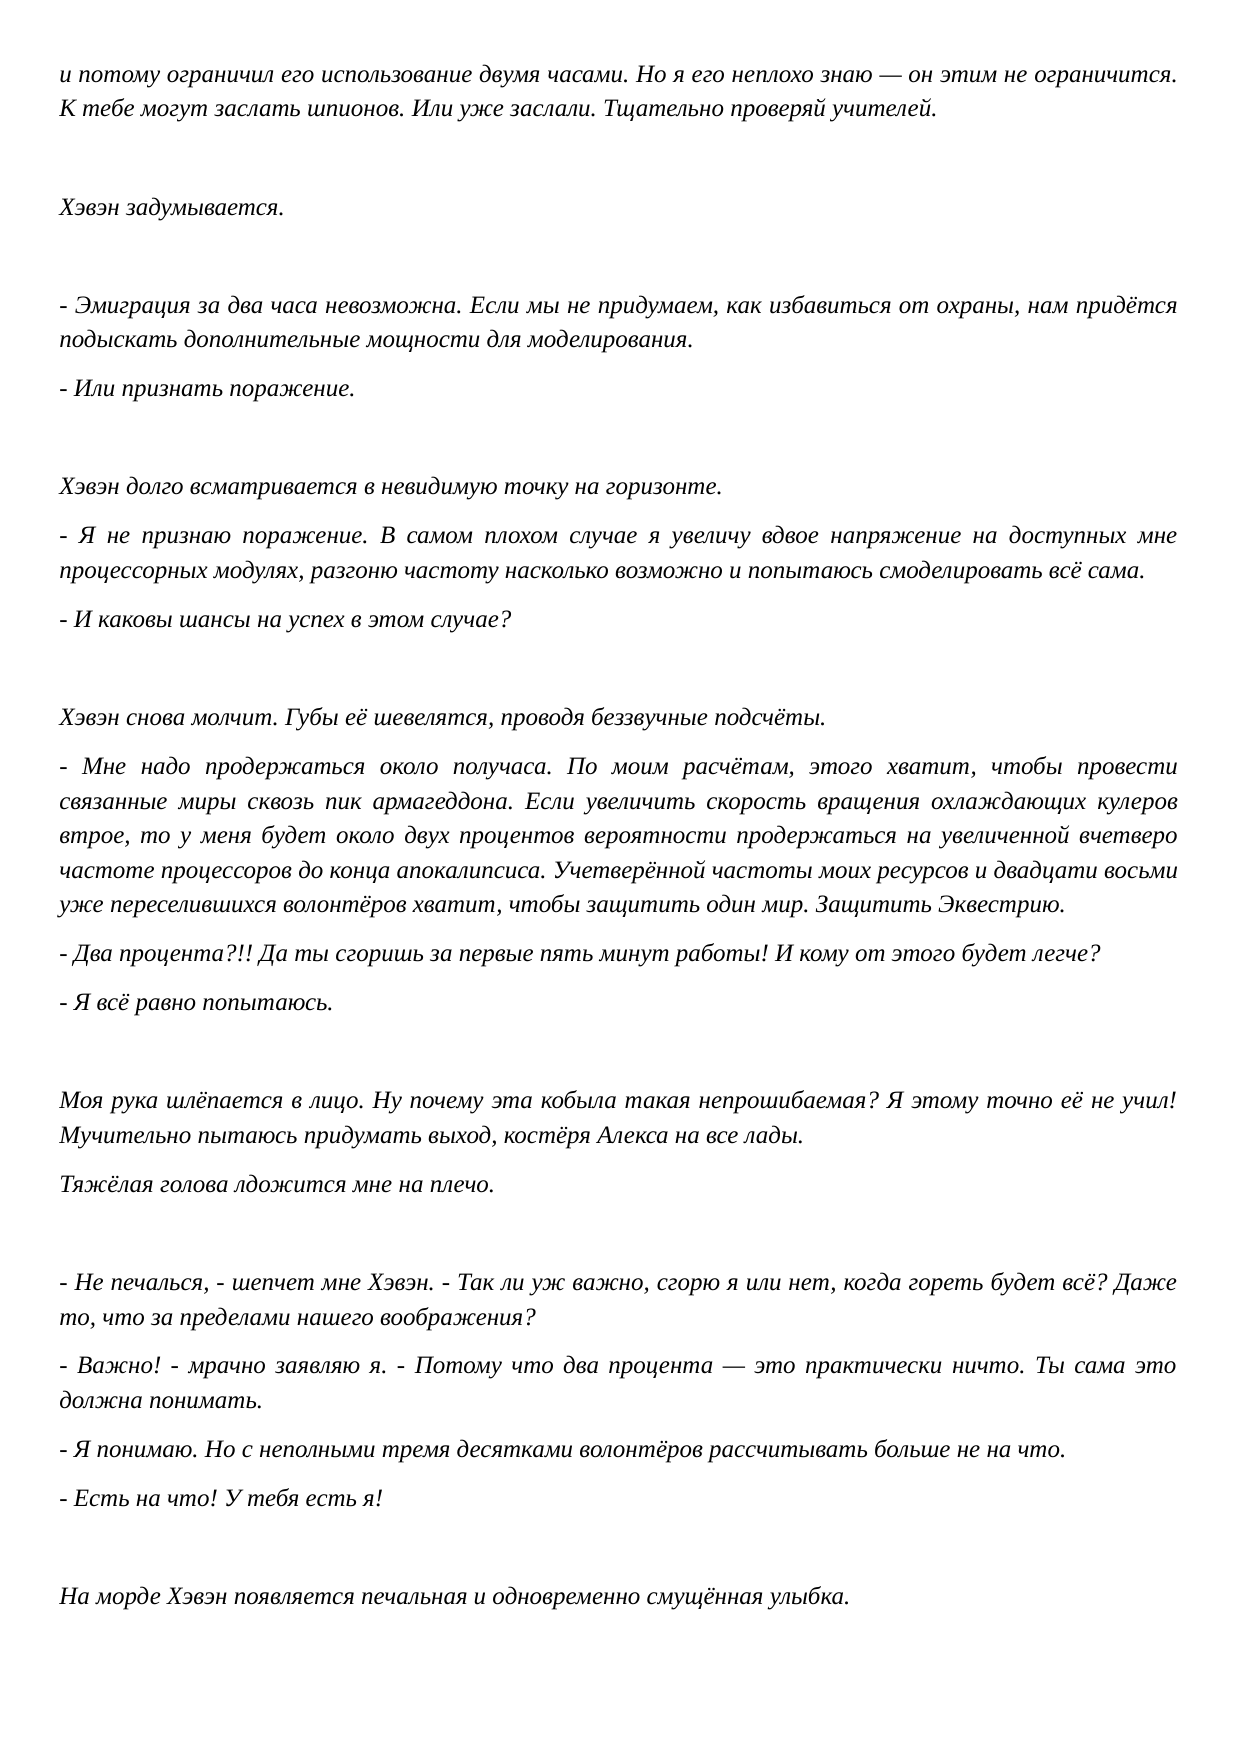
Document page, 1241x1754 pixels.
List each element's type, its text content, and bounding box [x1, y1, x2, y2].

text На морде Хэвэн появляется печальная и одновременно смущённая улыбка. [59, 1581, 1181, 1610]
text - Есть на что! У тебя есть я! [59, 1483, 1181, 1512]
text Хэвэн задумывается. [59, 192, 1181, 220]
text и потому ограничил его использование двумя часами. Но я его неплохо знаю — он этим не ограничится. К тебе могут заслать шпионов. Или уже заслали. Тщательно проверяй учителей. [59, 59, 1181, 122]
text - Или признать поражение. [59, 373, 1181, 402]
text Моя рука шлёпается в лицо. Ну почему эта кобыла такая непрошибаемая? Я этому точно её не учил! Мучительно пытаюсь придумать выход, костёря Алекса на все лады. [59, 1085, 1181, 1149]
text - Мне надо продержаться около получаса. По моим расчётам, этого хватит, чтобы провести связанные миры сквозь пик армагеддона. Если увеличить скорость вращения охлаждающих кулеров втрое, то у меня будет около двух процентов вероятности продержаться на увеличенной вчетверо частоте процессоров до конца апокалипсиса. Учетверённой частоты моих ресурсов и двадцати восьми уже переселившихся волонтёров хватит, чтобы защитить один мир. Защитить Эквестрию. [59, 751, 1181, 918]
text - Не печалься, - шепчет мне Хэвэн. - Так ли уж важно, сгорю я или нет, когда гореть будет всё? Даже то, что за пределами нашего воображения? [59, 1267, 1181, 1330]
text - Я не признаю поражение. В самом плохом случае я увеличу вдвое напряжение на доступных мне процессорных модулях, разгоню частоту насколько возможно и попытаюсь смоделировать всё сама. [59, 521, 1181, 584]
text - Я всё равно попытаюсь. [59, 987, 1181, 1016]
text Тяжёлая голова лдожится мне на плечо. [59, 1169, 1181, 1198]
text - Эмиграция за два часа невозможна. Если мы не придумаем, как избавиться от охраны, нам придётся подыскать дополнительные мощности для моделирования. [59, 290, 1181, 353]
text - Важно! - мрачно заявляю я. - Потому что два процента — это практически ничто. Ты сама это должна понимать. [59, 1351, 1181, 1414]
text - Два процента?!! Да ты сгоришь за первые пять минут работы! И кому от этого будет легче? [59, 938, 1181, 967]
text Хэвэн снова молчит. Губы её шевелятся, проводя беззвучные подсчёты. [59, 702, 1181, 731]
text - И каковы шансы на успех в этом случае? [59, 604, 1181, 633]
text Хэвэн долго всматривается в невидимую точку на горизонте. [59, 471, 1181, 500]
text - Я понимаю. Но с неполными тремя десятками волонтёров рассчитывать больше не на что. [59, 1434, 1181, 1463]
